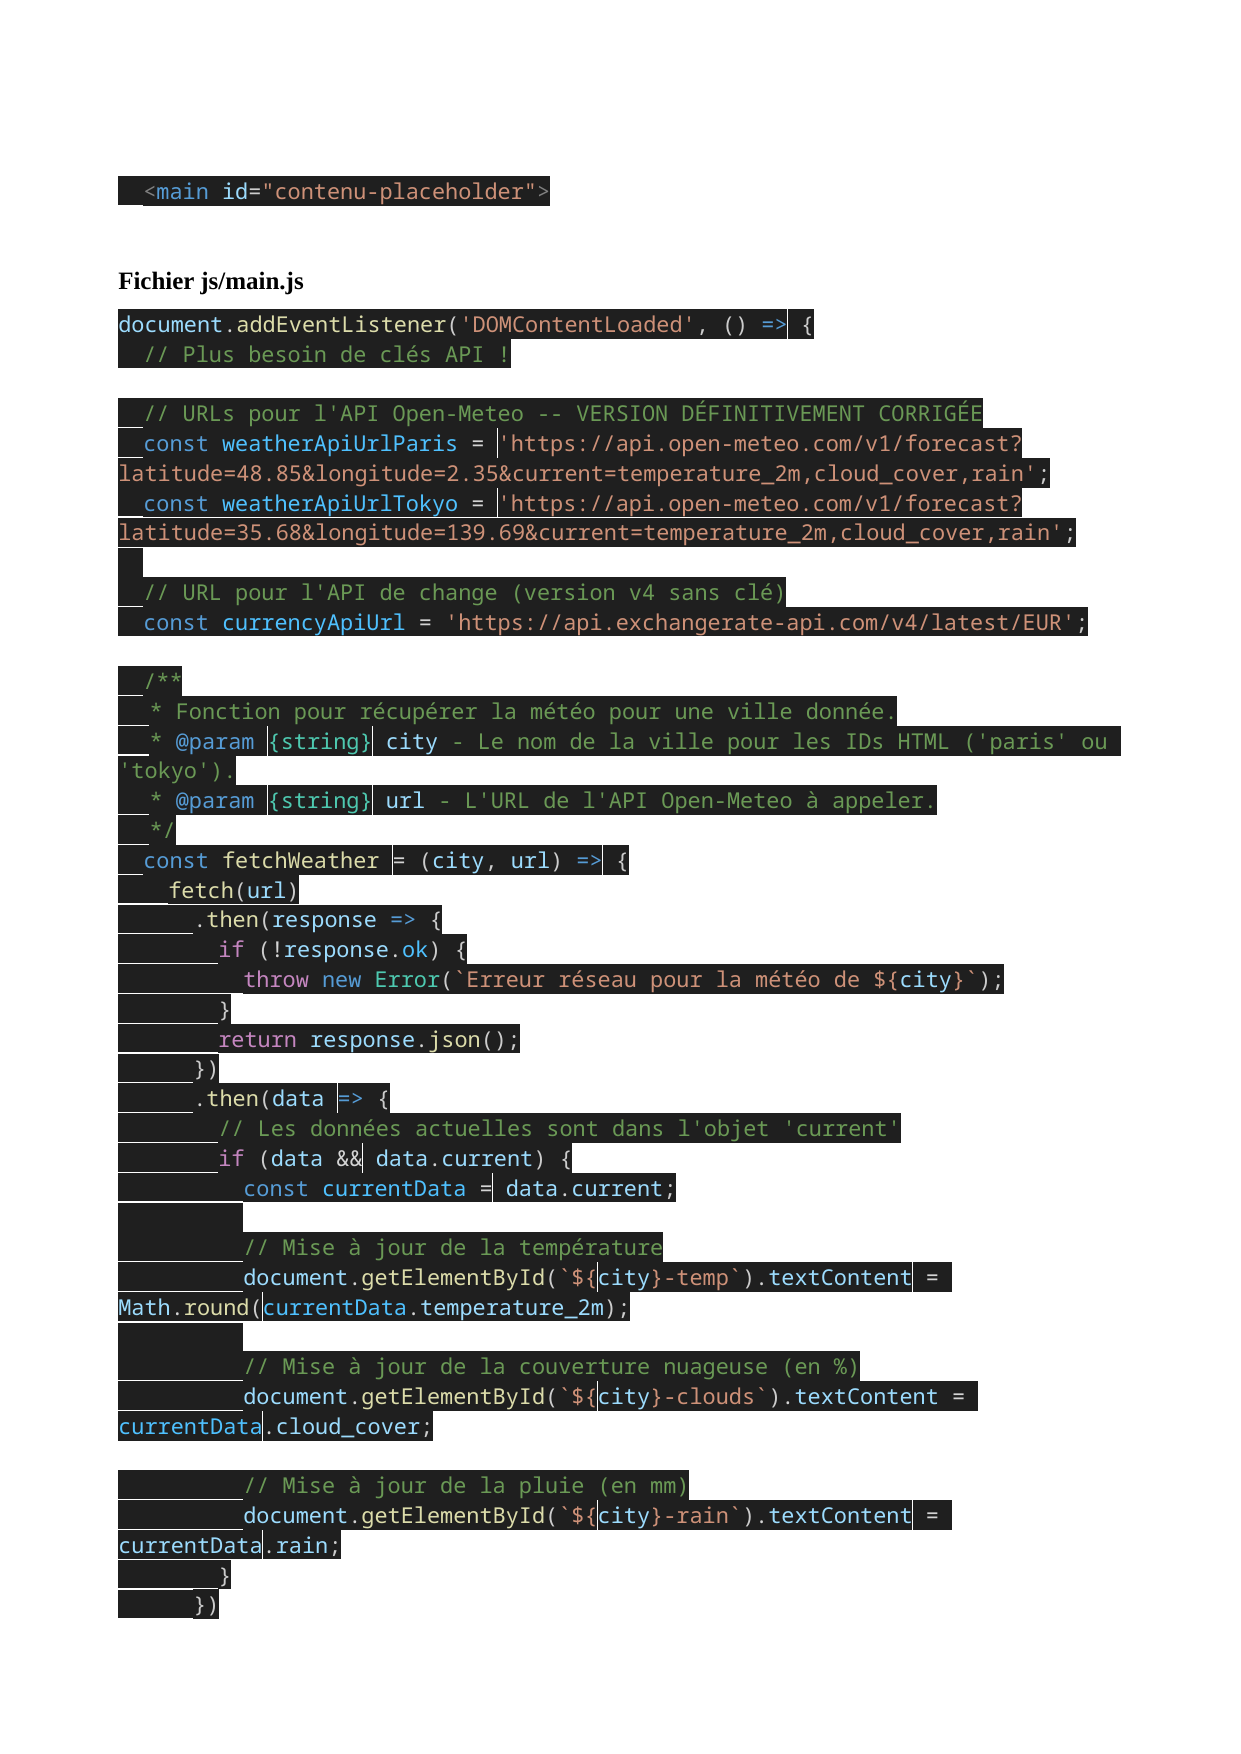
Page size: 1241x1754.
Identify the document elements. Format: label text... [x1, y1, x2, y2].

text */ [118, 815, 1122, 845]
text return response.json(); [118, 1024, 1122, 1053]
text }) [118, 1589, 1122, 1619]
text .then(data => { [118, 1083, 1122, 1113]
subtitle Fichier js/main.js [118, 266, 1122, 295]
text const weatherApiUrlTokyo = 'https://api.open-meteo.com/v1/forecast?latitude=35.68&longitude=139.69&current=temperature_2m,cloud_cover,rain'; [118, 488, 1122, 547]
text const fetchWeather = (city, url) => { [118, 845, 1122, 875]
text // Plus besoin de clés API ! [118, 339, 1122, 368]
text // Les données actuelles sont dans l'objet 'current' [118, 1113, 1122, 1143]
text /** [118, 666, 1122, 696]
text }) [118, 1053, 1122, 1083]
text * Fonction pour récupérer la météo pour une ville donnée. [118, 696, 1122, 726]
text // Mise à jour de la température [118, 1232, 1122, 1262]
text // URLs pour l'API Open-Meteo -- VERSION DÉFINITIVEMENT CORRIGÉE [118, 398, 1122, 428]
text fetch(url) [118, 875, 1122, 904]
text .then(response => { [118, 904, 1122, 934]
text throw new Error(`Erreur réseau pour la météo de ${city}`); [118, 964, 1122, 994]
text } [118, 994, 1122, 1024]
text if (!response.ok) { [118, 934, 1122, 964]
text if (data && data.current) { [118, 1143, 1122, 1173]
text const weatherApiUrlParis = 'https://api.open-meteo.com/v1/forecast?latitude=48.85&longitude=2.35&current=temperature_2m,cloud_cover,rain'; [118, 428, 1122, 488]
text * @param {string} city - Le nom de la ville pour les IDs HTML ('paris' ou 'tokyo'). [118, 726, 1122, 785]
text const currentData = data.current; [118, 1173, 1122, 1202]
text * @param {string} url - L'URL de l'API Open-Meteo à appeler. [118, 785, 1122, 815]
text } [118, 1559, 1122, 1589]
text document.addEventListener('DOMContentLoaded', () => { [118, 307, 1122, 339]
text const currencyApiUrl = 'https://api.exchangerate-api.com/v4/latest/EUR'; [118, 607, 1122, 636]
text // Mise à jour de la pluie (en mm) [118, 1470, 1122, 1500]
text <main id="contenu-placeholder"> [118, 176, 1122, 206]
text document.getElementById(`${city}-temp`).textContent = Math.round(currentData.temperature_2m); [118, 1262, 1122, 1321]
text document.getElementById(`${city}-clouds`).textContent = currentData.cloud_cover; [118, 1381, 1122, 1441]
text // URL pour l'API de change (version v4 sans clé) [118, 577, 1122, 607]
text document.getElementById(`${city}-rain`).textContent = currentData.rain; [118, 1500, 1122, 1559]
text // Mise à jour de la couverture nuageuse (en %) [118, 1351, 1122, 1381]
